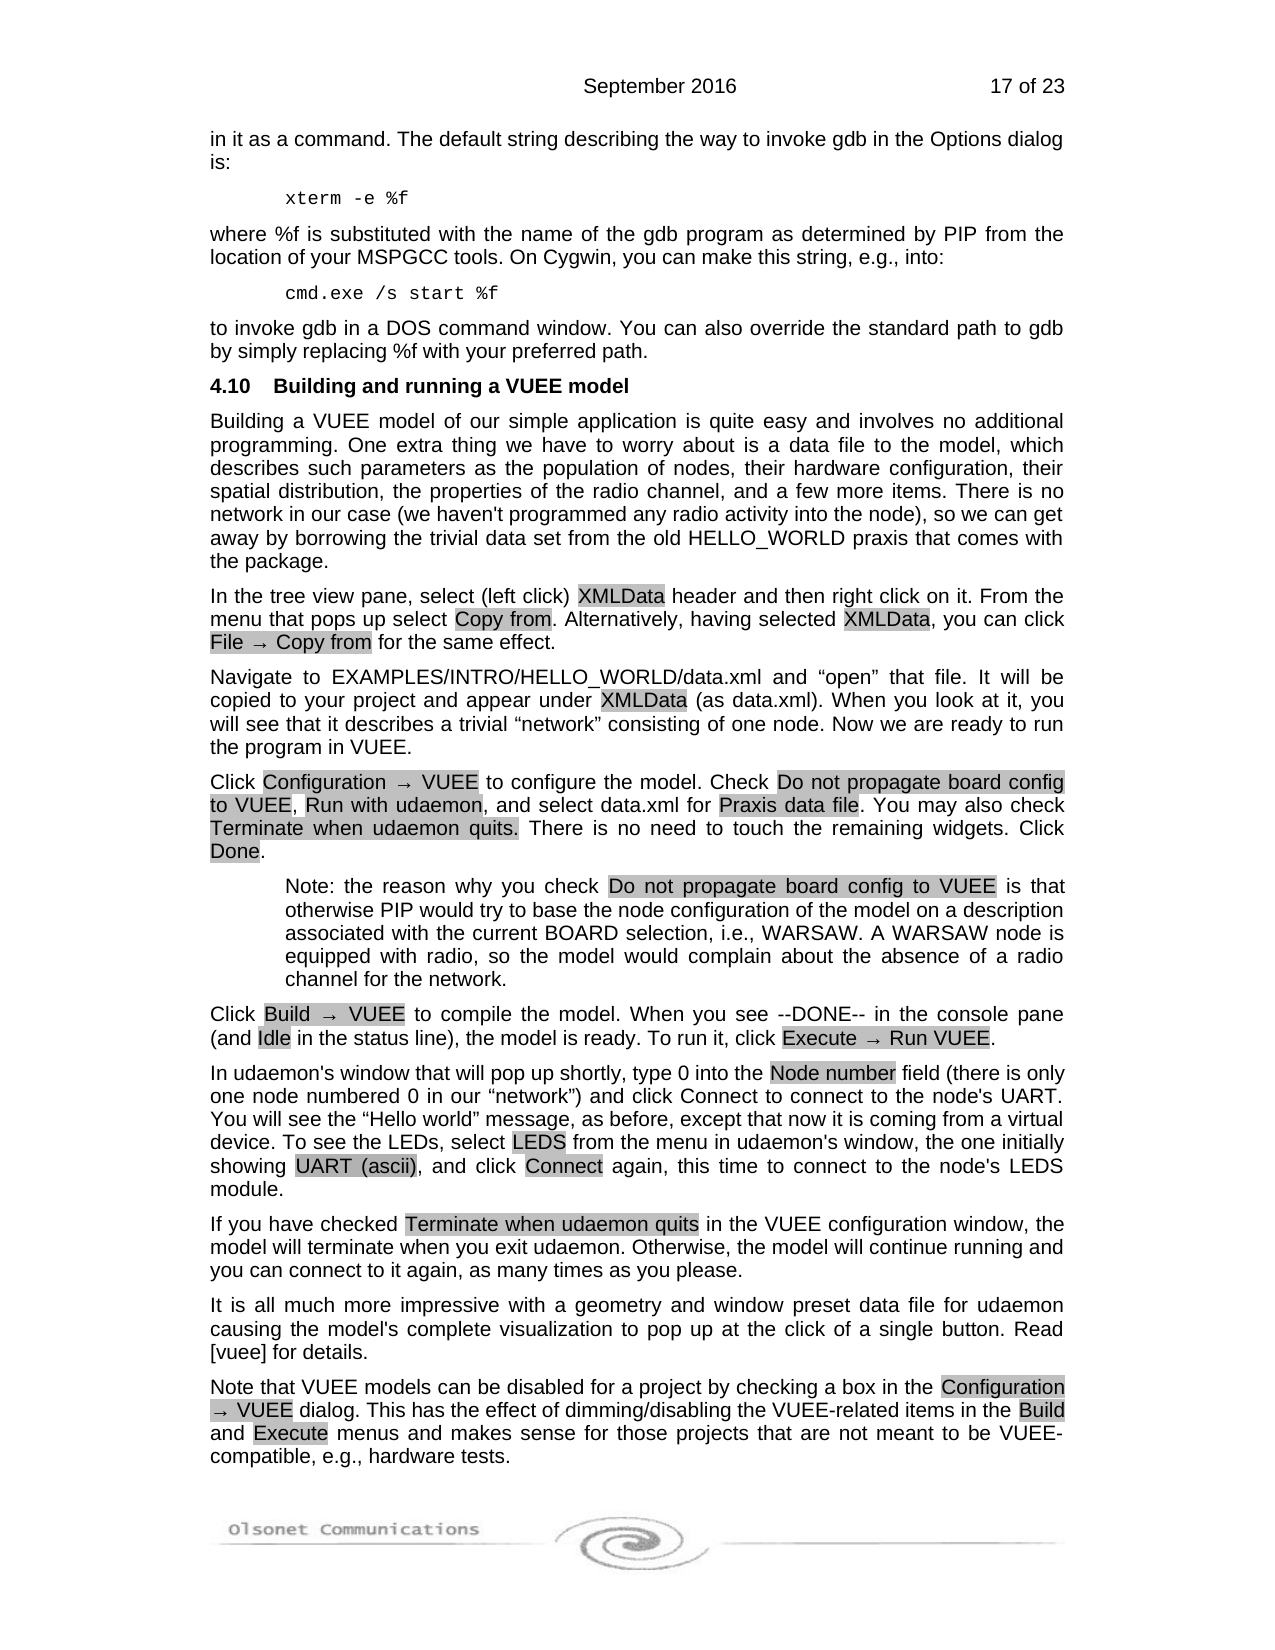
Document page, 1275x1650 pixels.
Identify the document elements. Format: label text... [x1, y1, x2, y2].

text where %f is substituted with the name of the gdb program as determined by PIP from the location of your MSPGCC tools. On Cygwin, you can make this string, e.g., into: [210, 222, 1065, 269]
text Building a VUEE model of our simple application is quite easy and involves no additional programming. One extra thing we have to worry about is a data file to the model, which describes such parameters as the population of nodes, their hardware configuration, their spatial distribution, the properties of the radio channel, and a few more items. There is no network in our case (we haven't programmed any radio activity into the node), so we can get away by borrowing the trivial data set from the old HELLO_WORLD praxis that comes with the package. [210, 410, 1065, 572]
text In the tree view pane, select (left click) XMLData header and then right click on it. From the menu that pops up select Copy from. Alternatively, having selected XMLData, you can click File → Copy from for the same effect. [210, 584, 1065, 654]
subtitle Building and running a VUEE model [210, 375, 1065, 398]
text In udaemon's window that will pop up shortly, type 0 into the Node number field (there is only one node numbered 0 in our “network”) and click Connect to connect to the node's UART. You will see the “Hello world” message, as before, except that now it is coming from a virtual device. To see the LEDs, select LEDS from the menu in udaemon's window, the one initially showing UART (ascii), and click Connect again, this time to connect to the node's LEDS module. [210, 1061, 1065, 1201]
text Note that VUEE models can be disabled for a project by checking a box in the Configuration → VUEE dialog. This has the effect of dimming/disabling the VUEE-related items in the Build and Execute menus and makes sense for those projects that are not meant to be VUEE-compatible, e.g., hardware tests. [210, 1375, 1065, 1468]
picture [210, 1501, 1065, 1593]
text Click Configuration → VUEE to configure the model. Check Do not propagate board config to VUEE, Run with udaemon, and select data.xml for Praxis data file. You may also check Terminate when udaemon quits. There is no need to touch the remaining widgets. Click Done. [210, 770, 1065, 863]
text If you have checked Terminate when udaemon quits in the VUEE configuration window, the model will terminate when you exit udaemon. Otherwise, the model will continue running and you can connect to it again, as many times as you please. [210, 1212, 1065, 1282]
text in it as a command. The default string describing the way to invoke gdb in the Options dialog is: [210, 128, 1065, 174]
text It is all much more impressive with a geometry and window preset data file for udaemon causing the model's complete visualization to pop up at the click of a single button. Read [vuee] for details. [210, 1294, 1065, 1363]
text Click Build → VUEE to compile the model. When you see --DONE-- in the console pane (and Idle in the status line), the model is ready. To run it, click Execute → Run VUEE. [210, 1003, 1065, 1049]
text Note: the reason why you check Do not propagate board config to VUEE is that otherwise PIP would try to base the node configuration of the model on a description associated with the current BOARD selection, i.e., WARSAW. A WARSAW node is equipped with radio, so the model would complain about the absence of a radio channel for the network. [285, 875, 1065, 991]
text cmd.exe /s start %f [210, 280, 1065, 305]
text xterm -e %f [210, 186, 1065, 210]
text to invoke gdb in a DOS command window. You can also override the standard path to gdb by simply replacing %f with your preferred path. [210, 317, 1065, 363]
text Navigate to EXAMPLES/INTRO/HELLO_WORLD/data.xml and “open” that file. It will be copied to your project and appear under XMLData (as data.xml). When you look at it, you will see that it describes a trivial “network” consisting of one node. Now we are ready to run the program in VUEE. [210, 666, 1065, 759]
